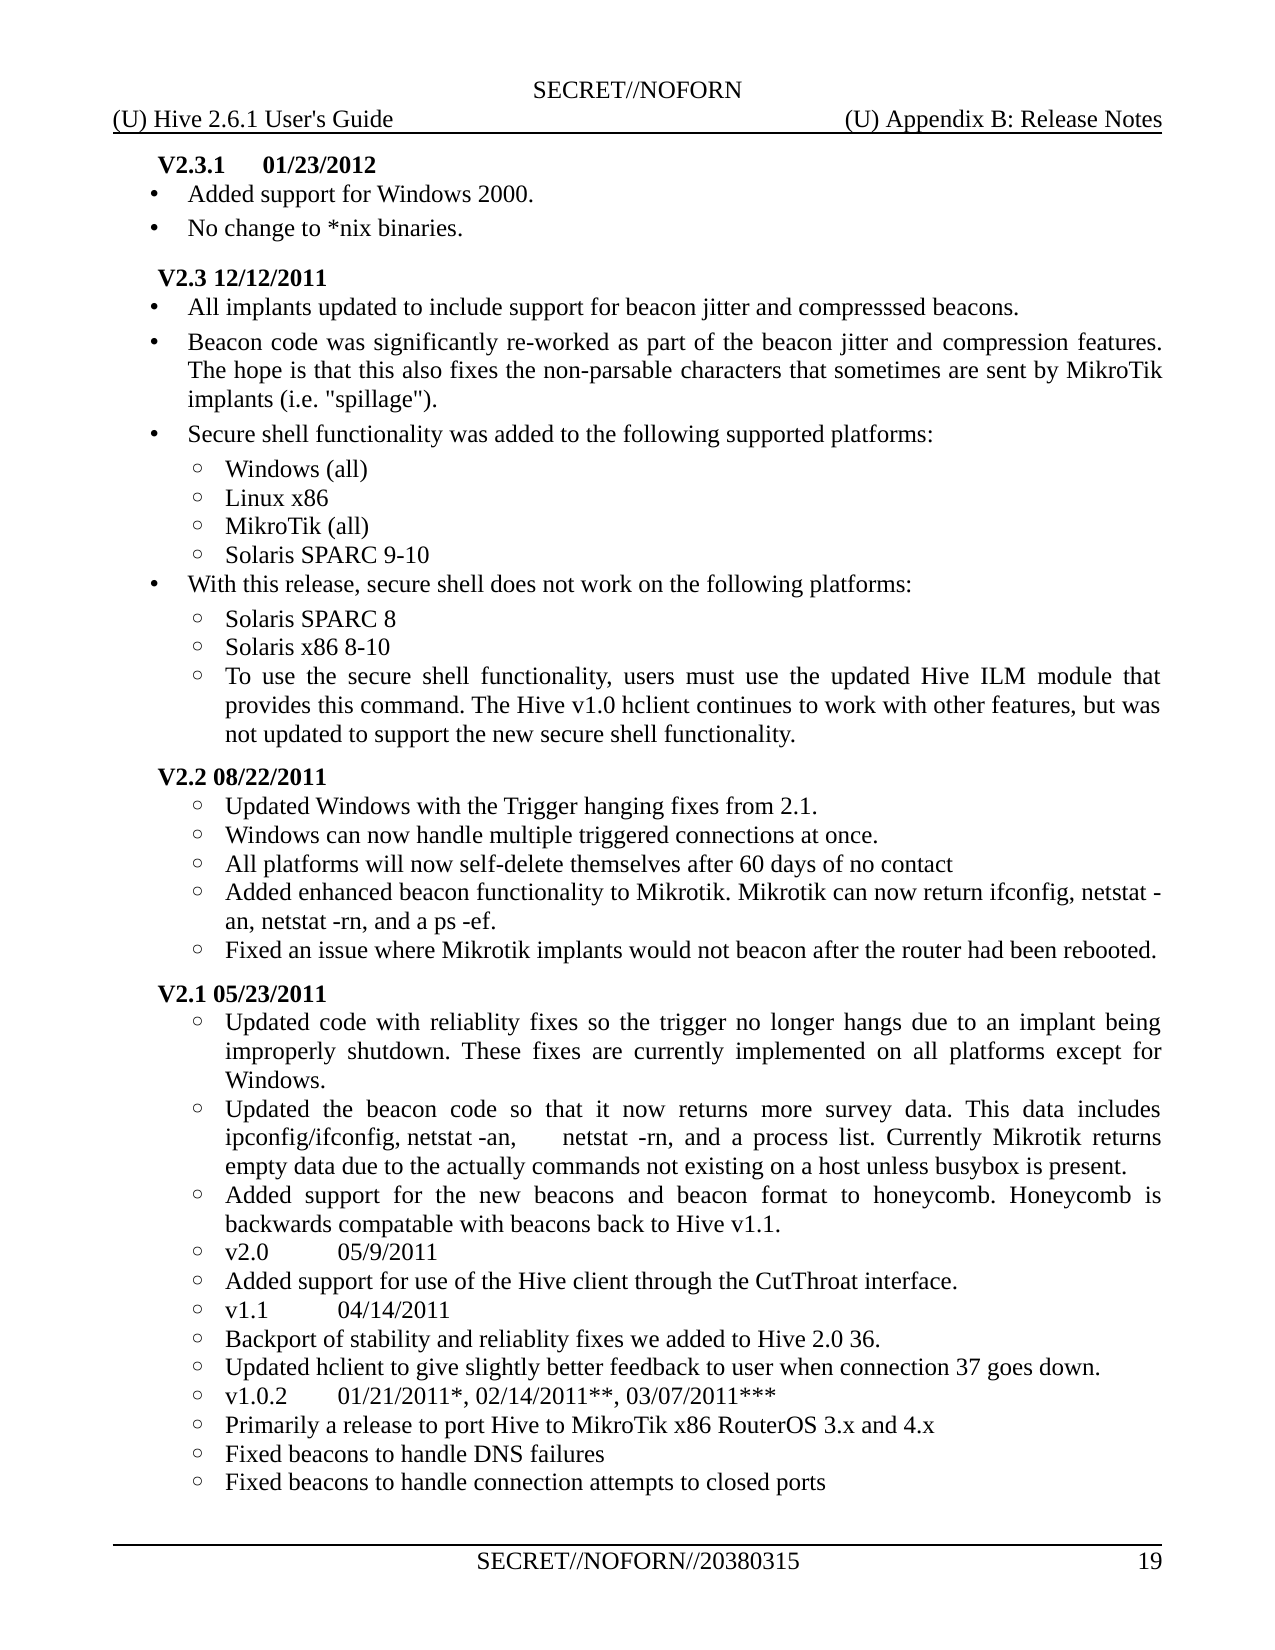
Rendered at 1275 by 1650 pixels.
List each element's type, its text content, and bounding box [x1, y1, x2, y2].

list Linux x86 [187, 483, 1162, 511]
list Fixed beacons to handle connection attempts to closed ports [187, 1467, 1162, 1496]
list Backport of stability and reliablity fixes we added to Hive 2.0 36. [187, 1324, 1162, 1352]
list Secure shell functionality was added to the following supported platforms: [150, 419, 1162, 448]
list To use the secure shell functionality, users must use the updated Hive ILM module that provides this command. The Hive v1.0 hclient continues to work with other features, but was not updated to support the new secure shell functionality. [187, 661, 1162, 747]
list Added support for use of the Hive client through the CutThroat interface. [187, 1266, 1162, 1295]
list Added support for the new beacons and beacon format to honeycomb. Honeycomb is backwards compatable with beacons back to Hive v1.1. [187, 1180, 1162, 1237]
list Windows (all) [187, 454, 1162, 483]
list With this release, secure shell does not work on the following platforms: [150, 569, 1162, 598]
list Updated Windows with the Trigger hanging fixes from 2.1. [187, 791, 1162, 820]
list Windows can now handle multiple triggered connections at once. [187, 820, 1162, 849]
list Solaris SPARC 9-10 [187, 540, 1162, 569]
list MikroTik (all) [187, 511, 1162, 540]
subtitle V2.2 08/22/2011 [157, 762, 1162, 791]
list Updated hclient to give slightly better feedback to user when connection 37 goes down. [187, 1352, 1162, 1381]
list Beacon code was significantly re-worked as part of the beacon jitter and compression features. The hope is that this also fixes the non-parsable characters that sometimes are sent by MikroTik implants (i.e. "spillage"). [150, 327, 1162, 413]
subtitle V2.1 05/23/2011 [157, 979, 1162, 1007]
list No change to *nix binaries. [150, 213, 1162, 242]
list v1.0.2 01/21/2011*, 02/14/2011**, 03/07/2011*** [187, 1381, 1162, 1410]
list v2.0 05/9/2011 [187, 1237, 1162, 1266]
list Primarily a release to port Hive to MikroTik x86 RouterOS 3.x and 4.x [187, 1410, 1162, 1439]
list v1.1 04/14/2011 [187, 1295, 1162, 1324]
list Updated code with reliablity fixes so the trigger no longer hangs due to an implant being improperly shutdown. These fixes are currently implemented on all platforms except for Windows. [187, 1007, 1162, 1094]
list Added enhanced beacon functionality to Mikrotik. Mikrotik can now return ifconfig, netstat -an, netstat -rn, and a ps -ef. [187, 877, 1162, 935]
list Updated the beacon code so that it now returns more survey data. This data includes ipconfig/ifconfig, netstat -an, netstat -rn, and a process list. Currently Mikrotik returns empty data due to the actually commands not existing on a host unless busybox is present. [187, 1094, 1162, 1180]
list Added support for Windows 2000. [150, 179, 1162, 207]
list All platforms will now self-delete themselves after 60 days of no contact [187, 849, 1162, 877]
list Solaris x86 8-10 [187, 632, 1162, 661]
list All implants updated to include support for beacon jitter and compresssed beacons. [150, 292, 1162, 321]
subtitle V2.3 12/12/2011 [157, 263, 1162, 292]
list Fixed beacons to handle DNS failures [187, 1439, 1162, 1467]
list Solaris SPARC 8 [187, 604, 1162, 632]
subtitle V2.3.1 01/23/2012 [157, 150, 1162, 179]
list Fixed an issue where Mikrotik implants would not beacon after the router had been rebooted. [187, 935, 1162, 964]
